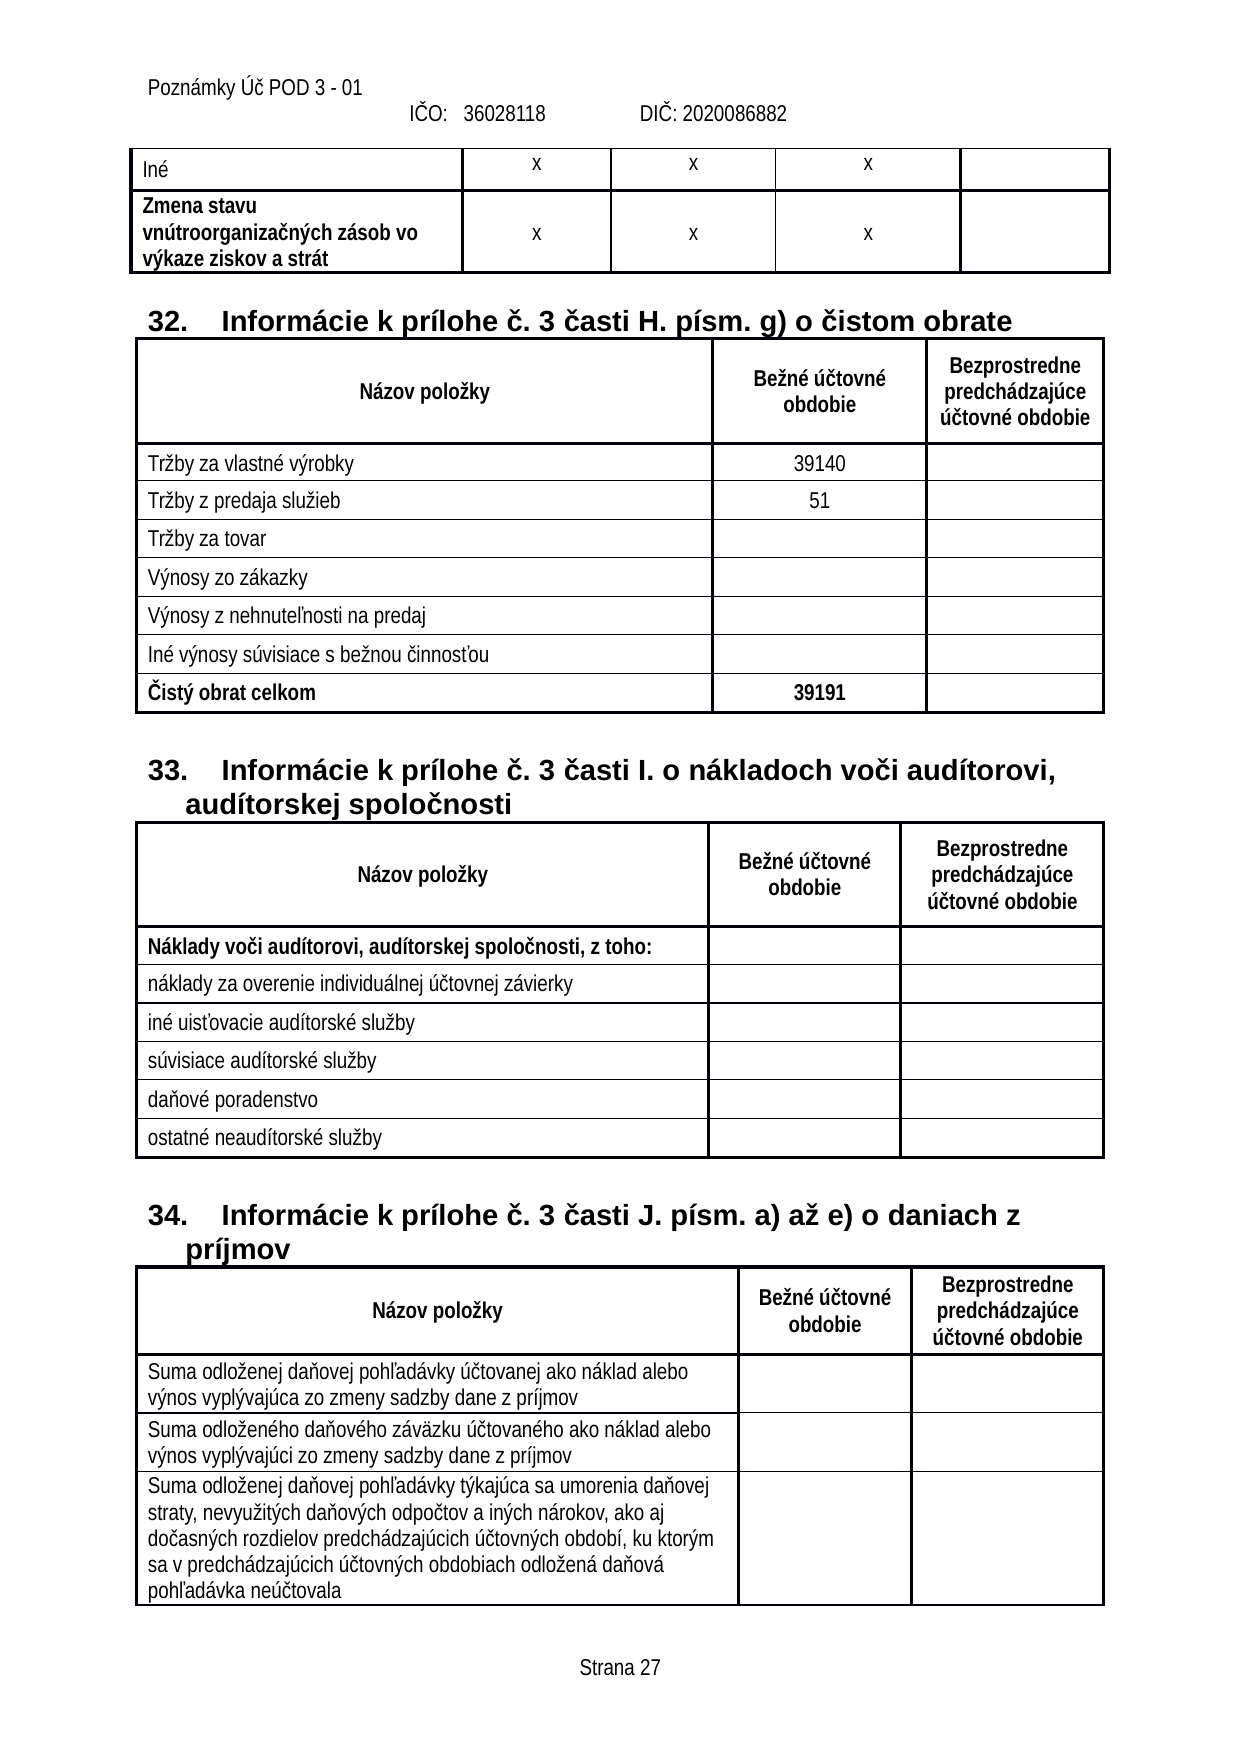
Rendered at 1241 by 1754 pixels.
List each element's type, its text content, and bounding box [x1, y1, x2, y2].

table_cell [740, 1413, 910, 1471]
table_cell [913, 1472, 1102, 1604]
table_cell Suma odloženého daňového záväzku účtovaného ako náklad alebo výnos vyplývajúci zo zmeny sadzby dane z príjmov [138, 1414, 737, 1471]
table_cell súvisiace audítorské služby [138, 1042, 707, 1079]
table_cell [962, 192, 1108, 271]
table_cell 51 [714, 481, 925, 519]
table_header Bezprostredne predchádzajúce účtovné obdobie [928, 340, 1102, 442]
table_cell [928, 481, 1102, 519]
table_cell Zmena stavu vnútroorganizačných zásob vo výkaze ziskov a strát [133, 192, 461, 271]
title Informácie k prílohe č. 3 časti J. písm. a) až e) o daniach z príjmov [148, 1198, 1092, 1265]
table_header Bežné účtovné obdobie [710, 824, 899, 925]
table_cell [710, 965, 899, 1002]
table_cell Tržby za vlastné výrobky [138, 445, 711, 480]
table_cell Výnosy z nehnuteľnosti na predaj [138, 597, 711, 634]
table_cell [928, 635, 1102, 672]
table_cell [710, 1042, 899, 1079]
table_cell [902, 1119, 1102, 1156]
table_cell [902, 1004, 1102, 1041]
table_cell [714, 597, 925, 634]
table_cell 39140 [714, 445, 925, 480]
table_cell Suma odloženej daňovej pohľadávky účtovanej ako náklad alebo výnos vyplývajúca zo zmeny sadzby dane z príjmov [138, 1356, 737, 1412]
table_cell [740, 1472, 910, 1604]
table_cell Suma odloženej daňovej pohľadávky týkajúca sa umorenia daňovej straty, nevyužitých daňových odpočtov a iných nárokov, ako aj dočasných rozdielov predchádzajúcich účtovných období, ku ktorým sa v predchádzajúcich účtovných obdobiach odložená daňová pohľadávka neúčtovala [138, 1472, 737, 1604]
table_cell ostatné neaudítorské služby [138, 1119, 707, 1156]
table_header Bežné účtovné obdobie [714, 340, 925, 442]
table_cell x [776, 149, 959, 189]
table_cell [962, 149, 1108, 189]
table_cell x [776, 192, 959, 271]
table_cell [902, 928, 1102, 964]
title Informácie k prílohe č. 3 časti I. o nákladoch voči audítorovi, audítorskej spoločnosti [148, 753, 1092, 821]
table_cell x [464, 192, 610, 271]
table_cell [902, 1042, 1102, 1079]
table_header Bežné účtovné obdobie [740, 1269, 910, 1353]
table_header Názov položky [138, 824, 707, 925]
table_cell [710, 1004, 899, 1041]
table_cell náklady za overenie individuálnej účtovnej závierky [138, 965, 707, 1002]
table_cell [714, 558, 925, 596]
table_cell Iné [133, 149, 461, 189]
table_cell Tržby z predaja služieb [138, 481, 711, 519]
table_header Názov položky [138, 1269, 737, 1353]
table_cell [913, 1413, 1102, 1471]
table_cell [902, 1080, 1102, 1117]
title Informácie k prílohe č. 3 časti H. písm. g) o čistom obrate [148, 304, 1092, 337]
table_cell [928, 597, 1102, 634]
table_cell Výnosy zo zákazky [138, 558, 711, 596]
table_cell [928, 445, 1102, 480]
table_header Názov položky [138, 340, 711, 442]
table_header Bezprostredne predchádzajúce účtovné obdobie [902, 824, 1102, 925]
table_cell [710, 928, 899, 964]
table_cell [928, 520, 1102, 557]
table_cell daňové poradenstvo [138, 1080, 707, 1117]
table_cell x [612, 192, 775, 271]
table_cell x [612, 149, 775, 189]
table_header Bezprostredne predchádzajúce účtovné obdobie [913, 1269, 1102, 1353]
table_cell [740, 1356, 910, 1412]
table_cell [710, 1119, 899, 1156]
table_cell [710, 1080, 899, 1117]
table_cell [714, 635, 925, 672]
table_cell Tržby za tovar [138, 520, 711, 557]
table_cell [902, 965, 1102, 1002]
table_cell Čistý obrat celkom [138, 674, 711, 711]
table_cell [714, 520, 925, 557]
table_cell 39191 [714, 674, 925, 711]
table_cell Iné výnosy súvisiace s bežnou činnosťou [138, 635, 711, 672]
table_cell [928, 674, 1102, 711]
table_cell x [464, 149, 610, 189]
table_cell Náklady voči audítorovi, audítorskej spoločnosti, z toho: [138, 928, 707, 964]
table_cell [913, 1356, 1102, 1412]
table_cell [928, 558, 1102, 596]
table_cell iné uisťovacie audítorské služby [138, 1004, 707, 1041]
